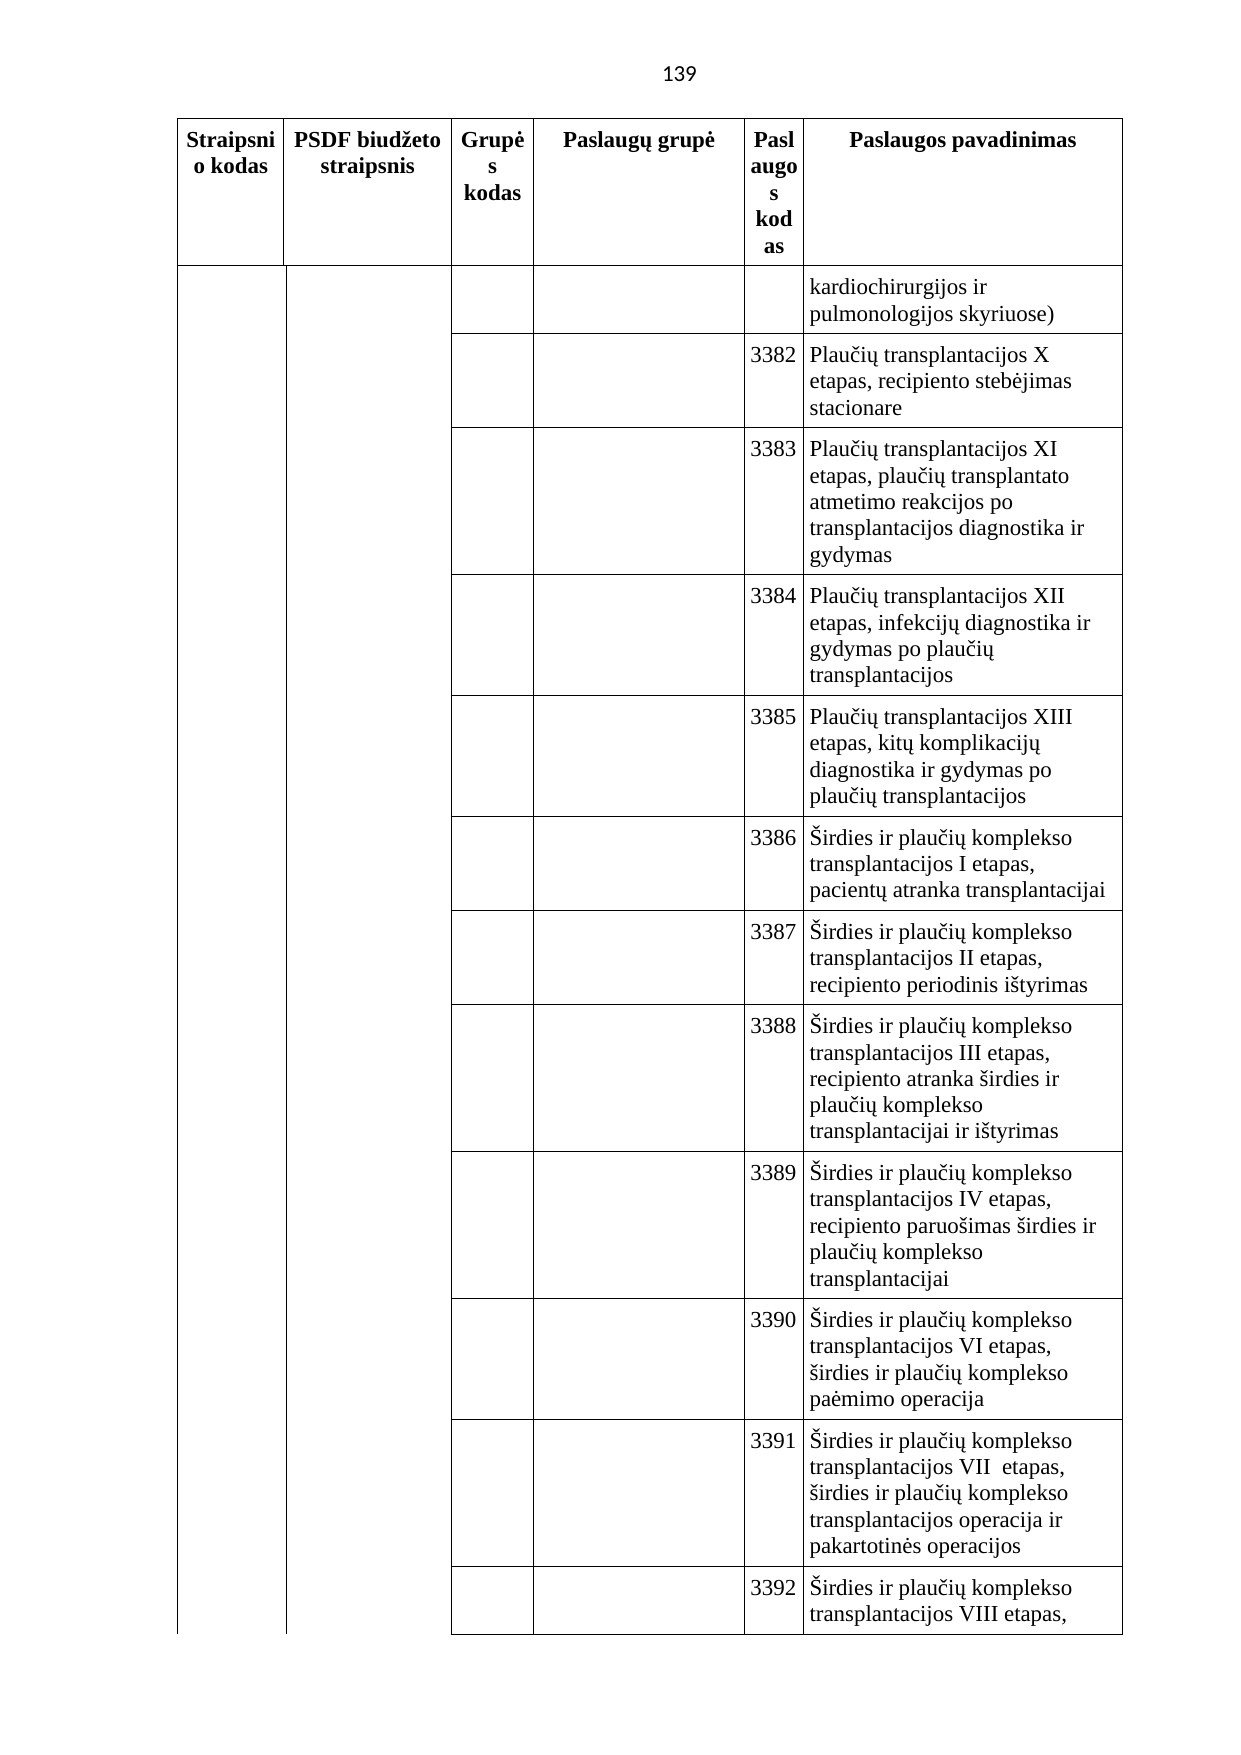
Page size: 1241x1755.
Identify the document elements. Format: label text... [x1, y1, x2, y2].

table_cell [178, 1566, 286, 1633]
table_cell [287, 266, 451, 333]
table_cell [452, 1299, 533, 1419]
table_cell [178, 910, 286, 1004]
table_cell [745, 266, 803, 333]
table_cell [287, 333, 451, 427]
table_cell [534, 428, 744, 574]
table_cell Širdies ir plaučių komplekso transplantacijos VIII etapas, [804, 1567, 1122, 1633]
table_cell kardiochirurgijos ir pulmonologijos skyriuose) [804, 266, 1122, 333]
table_cell [287, 910, 451, 1004]
table_cell [178, 427, 286, 574]
table_cell Širdies ir plaučių komplekso transplantacijos VI etapas, širdies ir plaučių komplekso paėmimo operacija [804, 1299, 1122, 1419]
table_cell [178, 333, 286, 427]
table_cell [178, 695, 286, 816]
table_cell [178, 1151, 286, 1298]
table_cell [534, 817, 744, 910]
table_header PSDF biudžeto straipsnis [284, 119, 451, 265]
table_cell 3389 [745, 1152, 803, 1298]
table_cell [452, 817, 533, 910]
table_cell [452, 575, 533, 695]
table_cell Širdies ir plaučių komplekso transplantacijos III etapas, recipiento atranka širdies ir plaučių komplekso transplantacijai ir ištyrimas [804, 1005, 1122, 1151]
table_header Grupės kodas [452, 119, 533, 265]
table_cell [534, 1567, 744, 1633]
table_cell Plaučių transplantacijos X etapas, recipiento stebėjimas stacionare [804, 334, 1122, 427]
table_cell [287, 574, 451, 695]
table_cell [452, 911, 533, 1004]
table_cell 3392 [745, 1567, 803, 1633]
table_cell [178, 266, 286, 333]
table_cell [452, 1005, 533, 1151]
table_cell [534, 1152, 744, 1298]
table_cell [287, 1151, 451, 1298]
table_cell [287, 1566, 451, 1633]
table_cell Širdies ir plaučių komplekso transplantacijos I etapas, pacientų atranka transplantacijai [804, 817, 1122, 910]
table_cell 3390 [745, 1299, 803, 1419]
table_cell [534, 911, 744, 1004]
table_cell Plaučių transplantacijos XI etapas, plaučių transplantato atmetimo reakcijos po transplantacijos diagnostika ir gydymas [804, 428, 1122, 574]
table_cell 3386 [745, 817, 803, 910]
table_header Paslaugos kodas [745, 119, 803, 265]
table_cell 3387 [745, 911, 803, 1004]
table_cell Širdies ir plaučių komplekso transplantacijos II etapas, recipiento periodinis ištyrimas [804, 911, 1122, 1004]
table_cell 3391 [745, 1420, 803, 1566]
table_cell [178, 574, 286, 695]
table_cell [534, 266, 744, 333]
table_cell 3383 [745, 428, 803, 574]
table_header Straipsnio kodas [178, 119, 283, 265]
table_cell [287, 1298, 451, 1419]
table_cell [534, 1420, 744, 1566]
table_cell [452, 266, 533, 333]
table_cell [178, 1419, 286, 1566]
table_cell [287, 816, 451, 910]
table_header Paslaugų grupė [534, 119, 744, 265]
table_cell [452, 428, 533, 574]
table_cell [534, 1299, 744, 1419]
table_cell [287, 695, 451, 816]
table_cell Plaučių transplantacijos XIII etapas, kitų komplikacijų diagnostika ir gydymas po plaučių transplantacijos [804, 696, 1122, 816]
table_cell [287, 1004, 451, 1151]
table_cell [534, 575, 744, 695]
table_cell Širdies ir plaučių komplekso transplantacijos VII etapas, širdies ir plaučių komplekso transplantacijos operacija ir pakartotinės operacijos [804, 1420, 1122, 1566]
table_cell [178, 1004, 286, 1151]
table_cell [452, 334, 533, 427]
table_cell [452, 696, 533, 816]
table_header Paslaugos pavadinimas [804, 119, 1122, 265]
table_cell Širdies ir plaučių komplekso transplantacijos IV etapas, recipiento paruošimas širdies ir plaučių komplekso transplantacijai [804, 1152, 1122, 1298]
table_cell [178, 816, 286, 910]
table_cell [452, 1567, 533, 1633]
table_cell 3385 [745, 696, 803, 816]
table_cell [178, 1298, 286, 1419]
table_cell [287, 1419, 451, 1566]
table_cell [287, 427, 451, 574]
table_cell Plaučių transplantacijos XII etapas, infekcijų diagnostika ir gydymas po plaučių transplantacijos [804, 575, 1122, 695]
table_cell 3382 [745, 334, 803, 427]
table_cell [452, 1152, 533, 1298]
table_cell [534, 334, 744, 427]
table_cell 3388 [745, 1005, 803, 1151]
table_cell [534, 696, 744, 816]
table_cell 3384 [745, 575, 803, 695]
table_cell [452, 1420, 533, 1566]
table_cell [534, 1005, 744, 1151]
